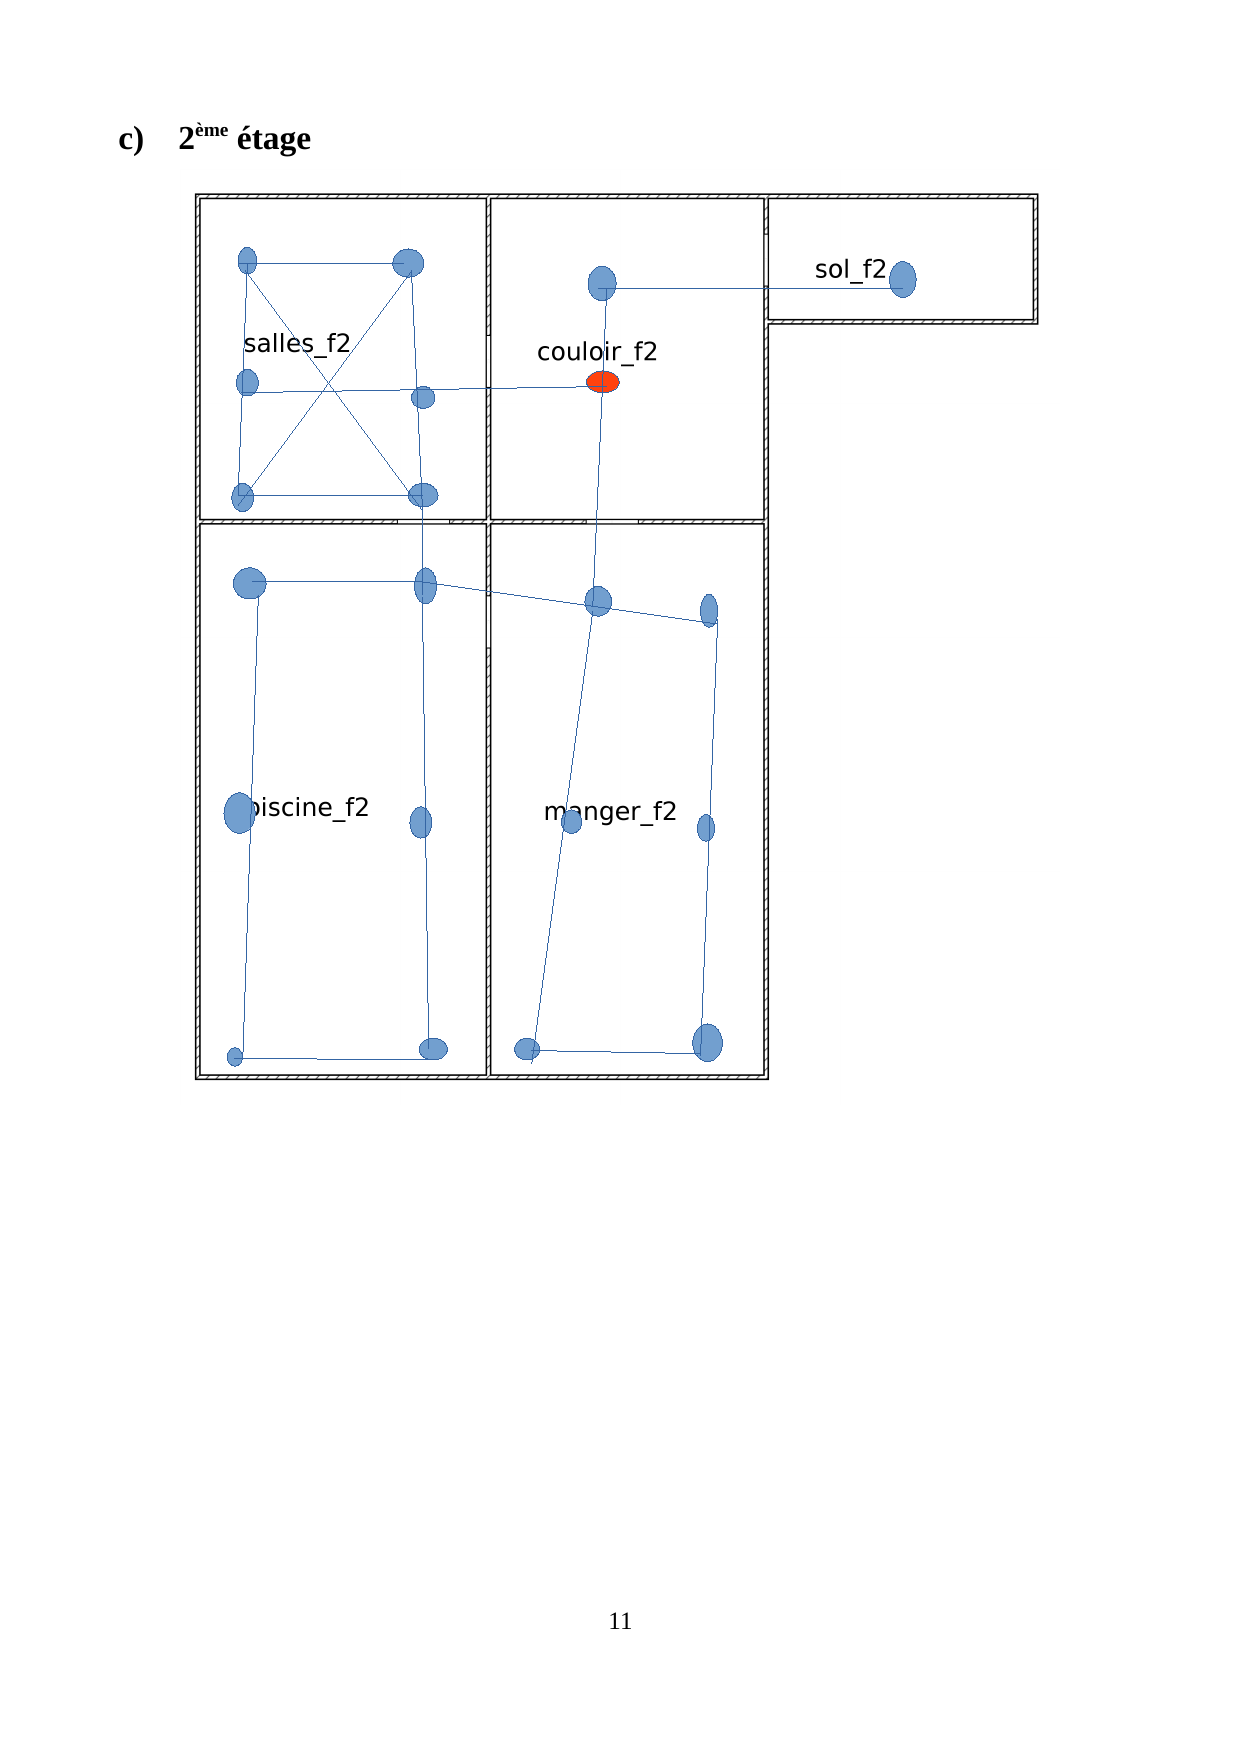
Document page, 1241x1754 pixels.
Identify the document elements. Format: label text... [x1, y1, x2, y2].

picture [180, 169, 1060, 1105]
subtitle 2ème étage [118, 118, 1122, 157]
